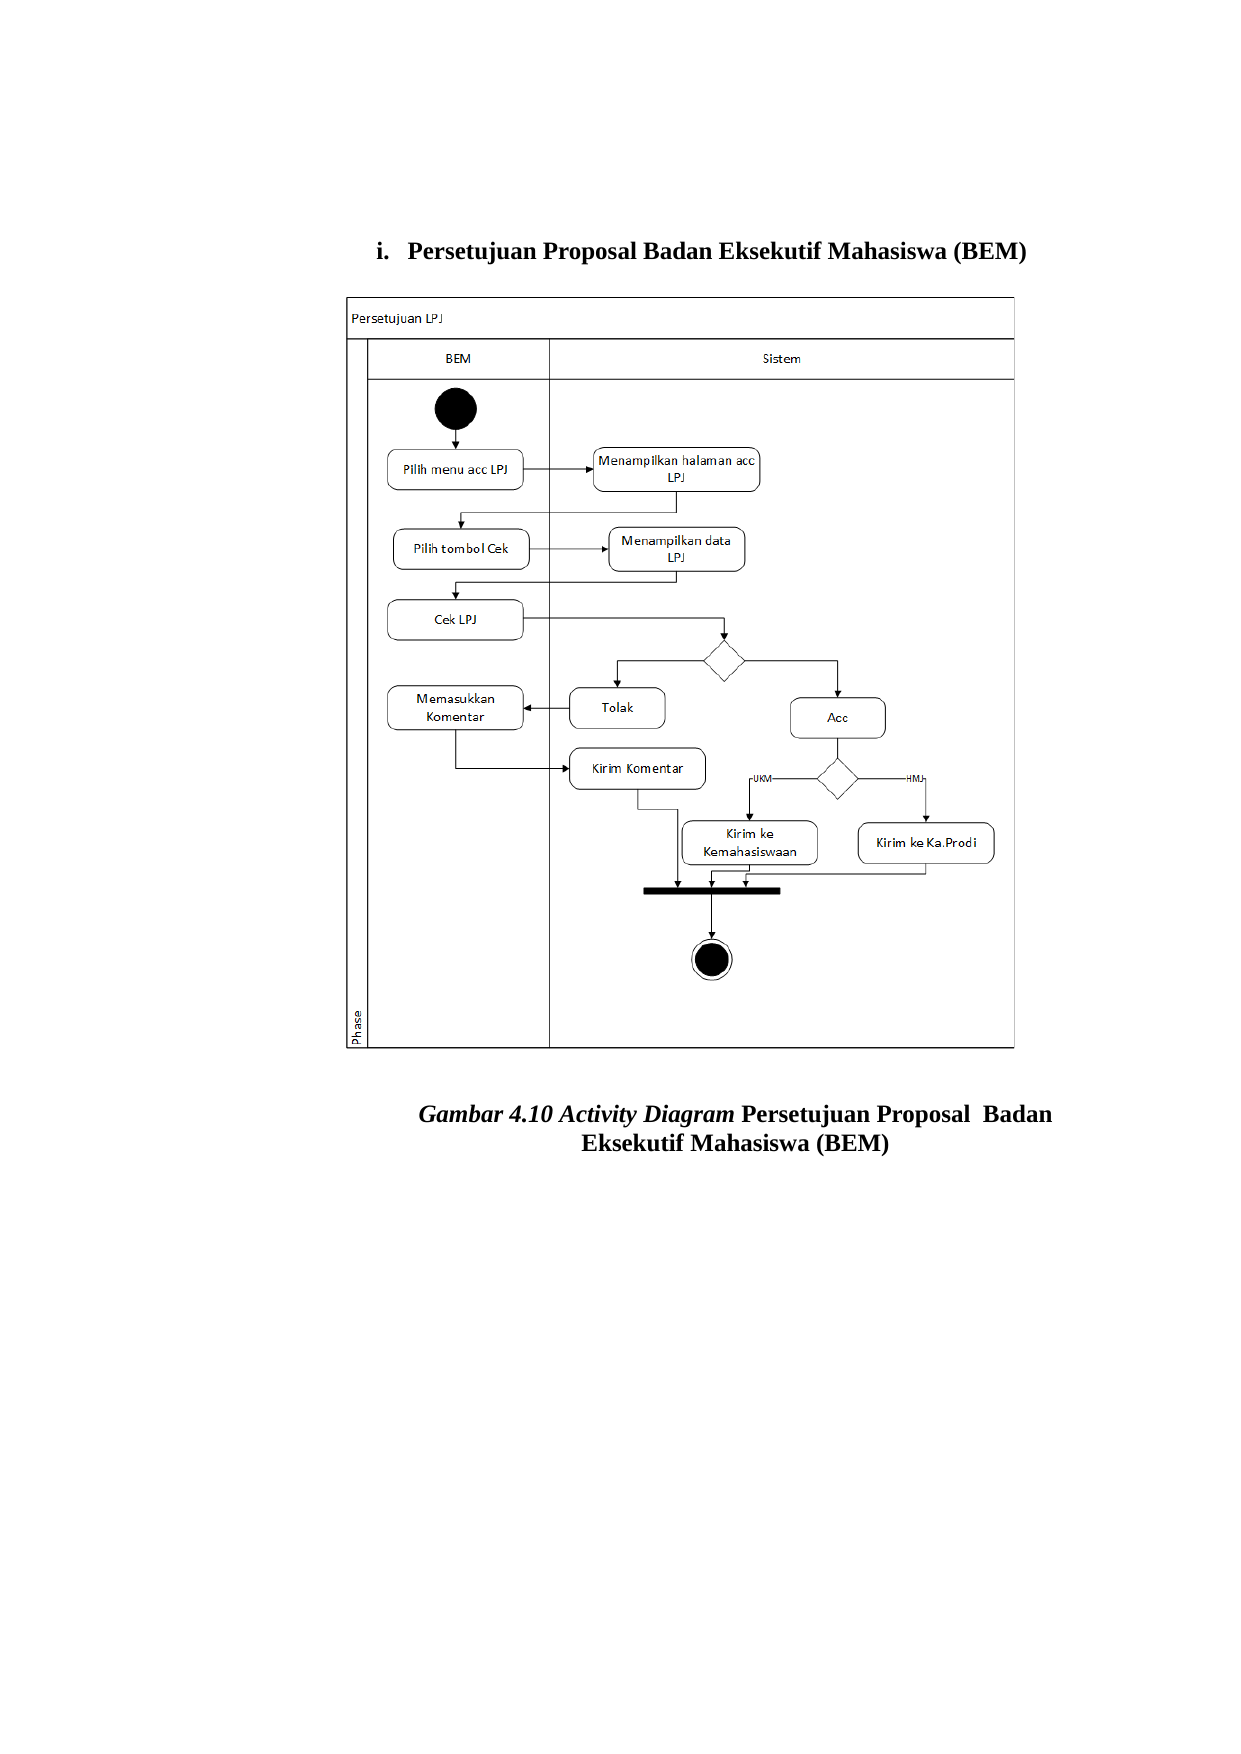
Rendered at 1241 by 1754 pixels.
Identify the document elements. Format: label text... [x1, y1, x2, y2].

text Gambar 4.10 Activity Diagram Persetujuan Proposal Badan Eksekutif Mahasiswa (BEM) [407, 1099, 1063, 1157]
picture [343, 296, 1015, 1053]
table_header [236, 279, 1063, 1087]
list Persetujuan Proposal Badan Eksekutif Mahasiswa (BEM) [376, 236, 1063, 265]
